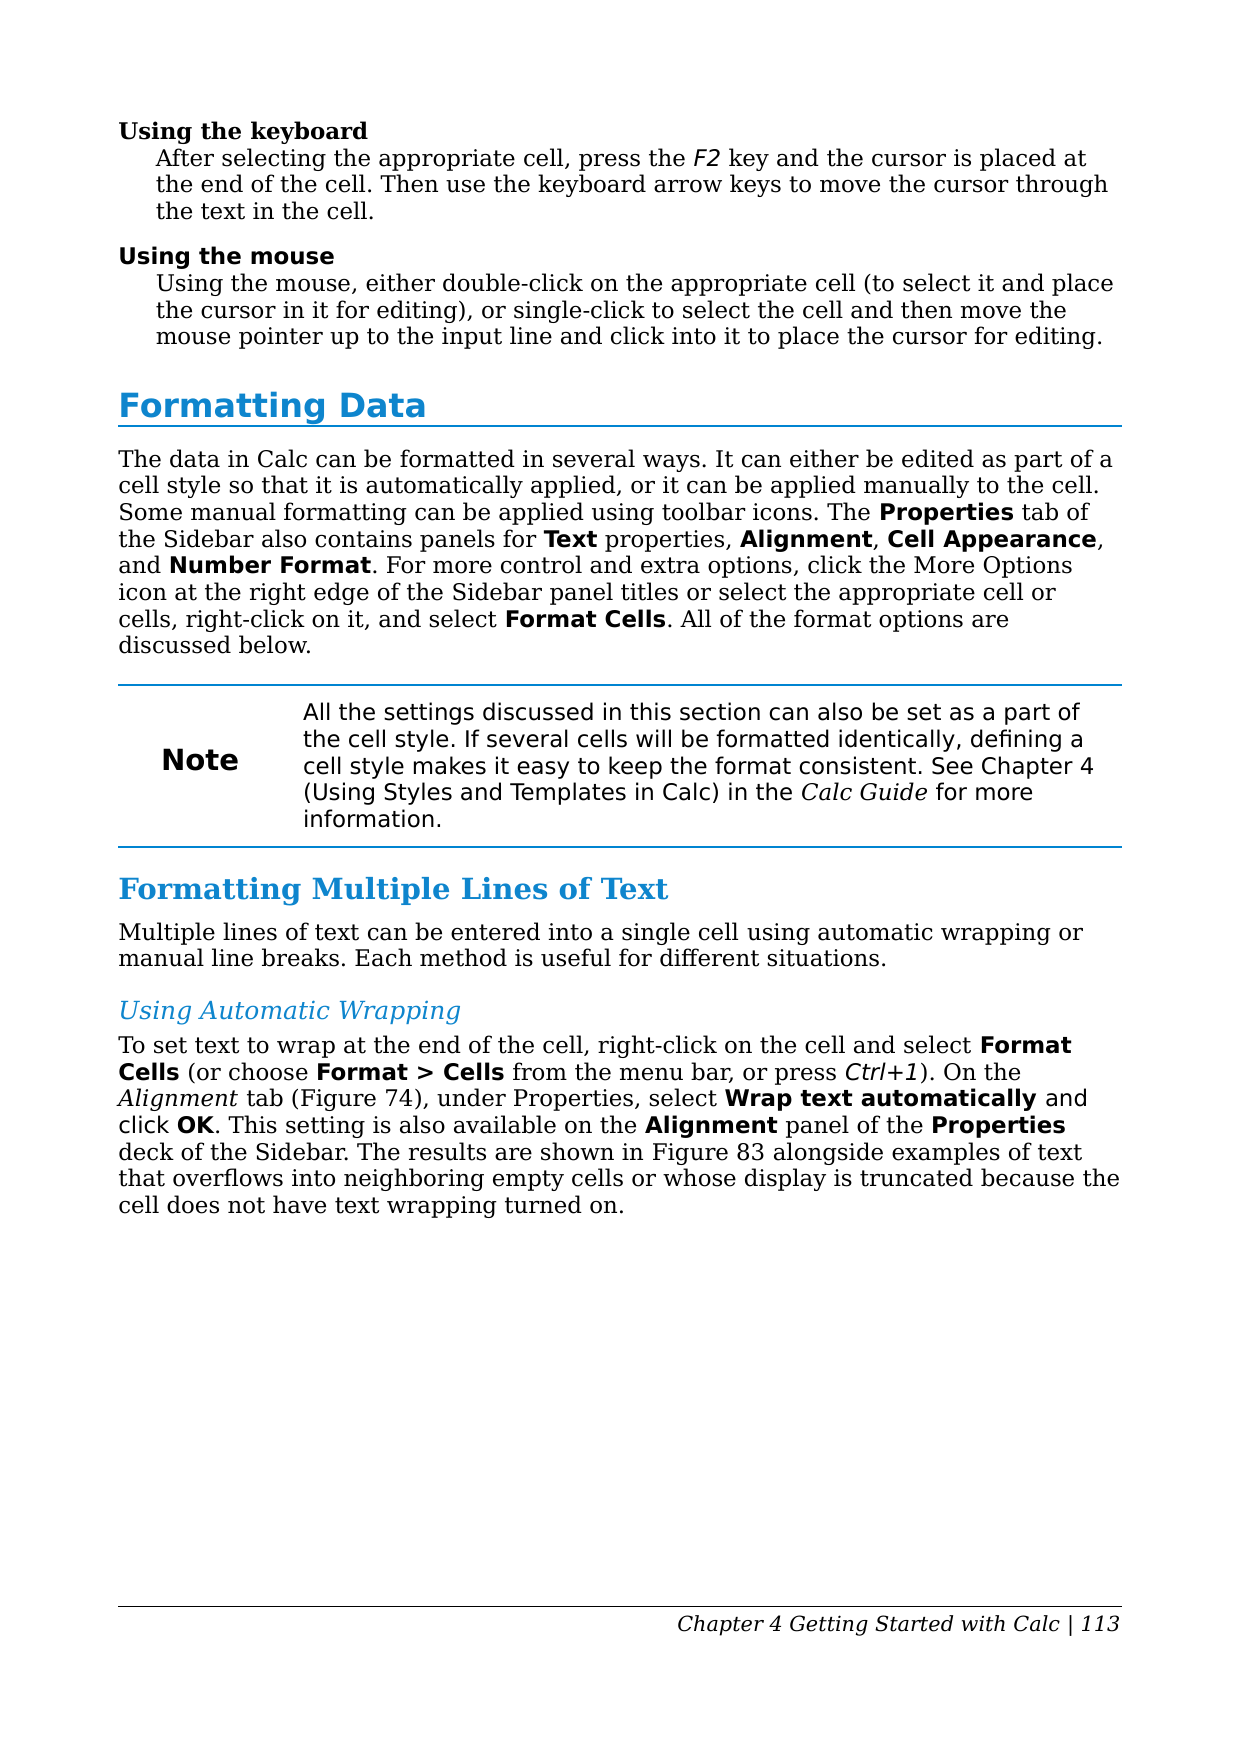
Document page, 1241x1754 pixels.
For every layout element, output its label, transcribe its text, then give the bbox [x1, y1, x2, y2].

text Multiple lines of text can be entered into a single cell using automatic wrapping or manual line breaks. Each method is useful for different situations. [118, 919, 1122, 972]
subtitle Formatting Data [118, 386, 1122, 425]
text Using the mouse, either double-click on the appropriate cell (to select it and place the cursor in it for editing), or single-click to select the cell and then move the mouse pointer up to the input line and click into it to place the cursor for editing. [156, 270, 1122, 350]
text Using the mouse [118, 243, 1122, 270]
text Using the keyboard [118, 118, 1122, 145]
text To set text to wrap at the end of the cell, right-click on the cell and select Format Cells (or choose Format > Cells from the menu bar, or press Ctrl+1). On the Alignment tab (Figure 74), under Properties, select Wrap text automatically and click OK. This setting is also available on the Alignment panel of the Properties deck of the Sidebar. The results are shown in Figure 83 alongside examples of text that overflows into neighboring empty cells or whose display is truncated because the cell does not have text wrapping turned on. [118, 1032, 1122, 1219]
table_header Note [118, 686, 281, 846]
text The data in Calc can be formatted in several ways. It can either be edited as part of a cell style so that it is automatically applied, or it can be applied manually to the cell. Some manual formatting can be applied using toolbar icons. The Properties tab of the Sidebar also contains panels for Text properties, Alignment, Cell Appearance, and Number Format. For more control and extra options, click the More Options icon at the right edge of the Sidebar panel titles or select the appropriate cell or cells, right-click on it, and select Format Cells. All of the format options are discussed below. [118, 446, 1122, 659]
table_header All the settings discussed in this section can also be set as a part of the cell style. If several cells will be formatted identically, defining a cell style makes it easy to keep the format consistent. See Chapter 4 (Using Styles and Templates in Calc) in the Calc Guide for more information. [281, 686, 1122, 846]
subtitle Using Automatic Wrapping [118, 996, 1122, 1026]
subtitle Formatting Multiple Lines of Text [118, 872, 1122, 906]
text After selecting the appropriate cell, press the F2 key and the cursor is placed at the end of the cell. Then use the keyboard arrow keys to move the cursor through the text in the cell. [156, 145, 1122, 225]
